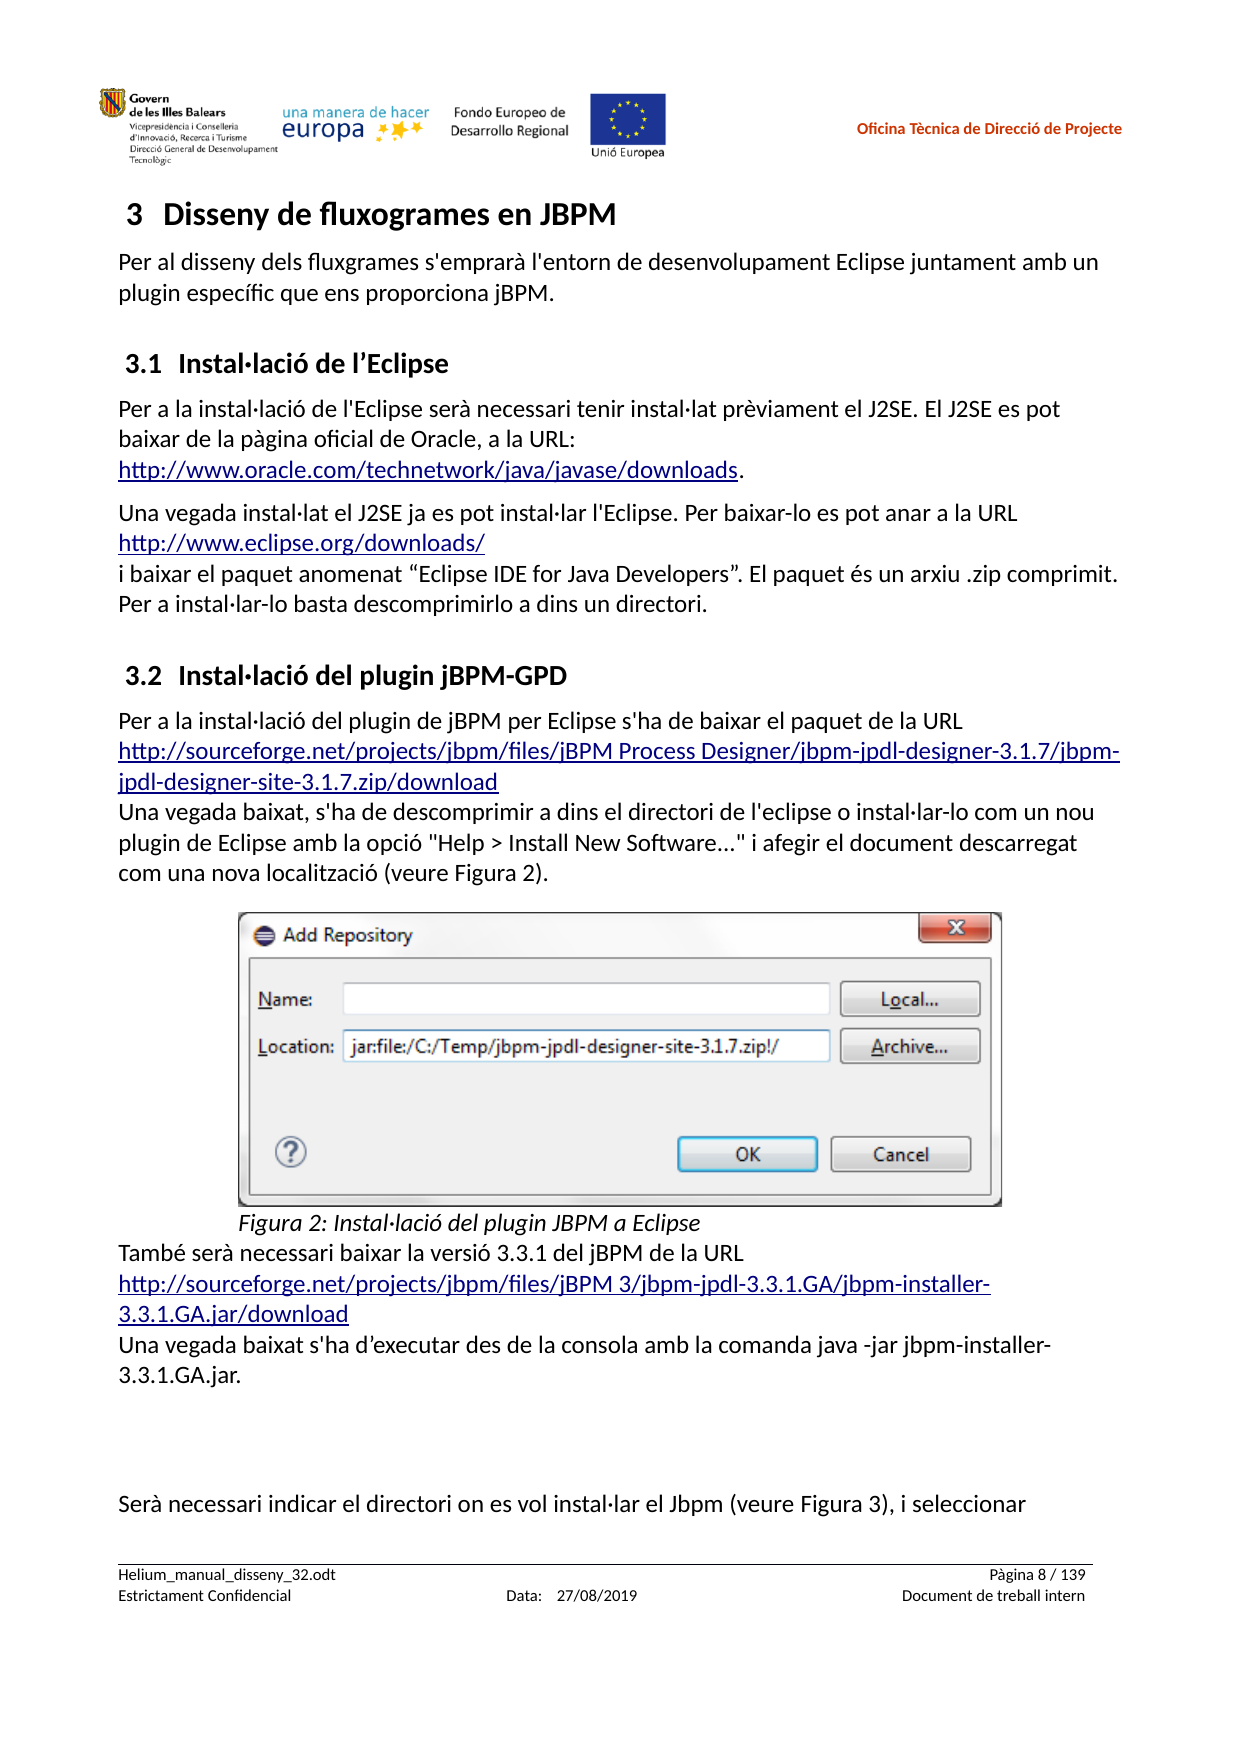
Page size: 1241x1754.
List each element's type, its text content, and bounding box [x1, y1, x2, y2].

text Serà necessari indicar el directori on es vol instal·lar el Jbpm (veure Figura 3), i seleccionar [118, 1488, 1122, 1519]
subtitle Instal·lació de l’Eclipse [118, 345, 1122, 381]
subtitle Instal·lació del plugin jBPM-GPD [118, 657, 1122, 692]
picture [99, 87, 668, 166]
picture [238, 912, 1003, 1207]
text Figura 2: Instal·lació del plugin JBPM a Eclipse [238, 1207, 1002, 1237]
text També serà necessari baixar la versió 3.3.1 del jBPM de la URL http://sourceforge.net/projects/jbpm/files/jBPM 3/jbpm-jpdl-3.3.1.GA/jbpm-installer-3.3.1.GA.jar/download Una vegada baixat s'ha d’executar des de la consola amb la comanda java -jar jbpm-installer-3.3.1.GA.jar. [118, 1205, 1122, 1390]
subtitle Disseny de fluxogrames en JBPM [118, 193, 1122, 234]
text Una vegada instal·lat el J2SE ja es pot instal·lar l'Eclipse. Per baixar-lo es pot anar a la URL http://www.eclipse.org/downloads/ i baixar el paquet anomenat “Eclipse IDE for Java Developers”. El paquet és un arxiu .zip comprimit. Per a instal·lar-lo basta descomprimirlo a dins un directori. [118, 497, 1122, 619]
text Per a la instal·lació de l'Eclipse serà necessari tenir instal·lat prèviament el J2SE. El J2SE es pot baixar de la pàgina oficial de Oracle, a la URL: [118, 393, 1122, 454]
text http://www.oracle.com/technetwork/java/javase/downloads. [118, 454, 1122, 484]
text Per a la instal·lació del plugin de jBPM per Eclipse s'ha de baixar el paquet de la URL http://sourceforge.net/projects/jbpm/files/jBPM Process Designer/jbpm-jpdl-designer-3.1.7/jbpm-jpdl-designer-site-3.1.7.zip/download Una vegada baixat, s'ha de descomprimir a dins el directori de l'eclipse o instal·lar-lo com un nou plugin de Eclipse amb la opció "Help > Install New Software..." i afegir el document descarregat com una nova localització (veure Figura 2). [118, 705, 1122, 888]
text Per al disseny dels fluxgrames s'emprarà l'entorn de desenvolupament Eclipse juntament amb un plugin específic que ens proporciona jBPM. [118, 246, 1122, 307]
